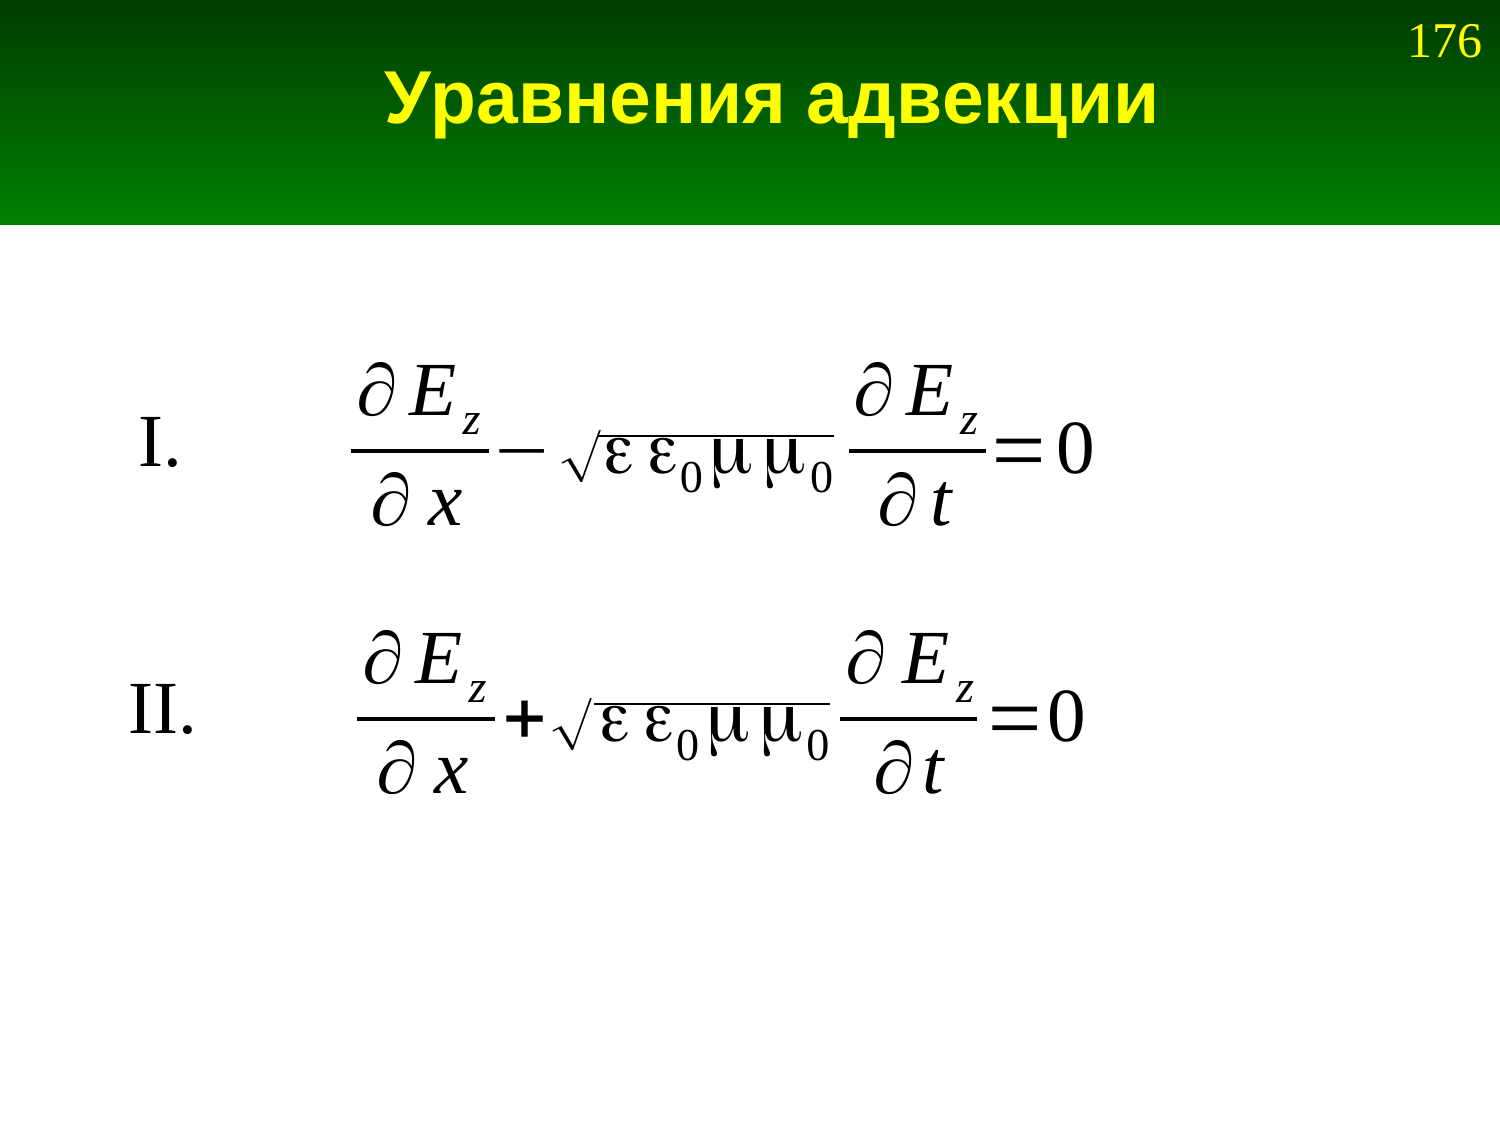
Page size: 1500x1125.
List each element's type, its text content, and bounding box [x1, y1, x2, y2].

title Уравнения адвекции [123, 0, 1399, 192]
chart [327, 348, 1115, 544]
text_box II. [114, 651, 213, 756]
chart [333, 616, 1109, 812]
text_box I. [124, 383, 198, 489]
